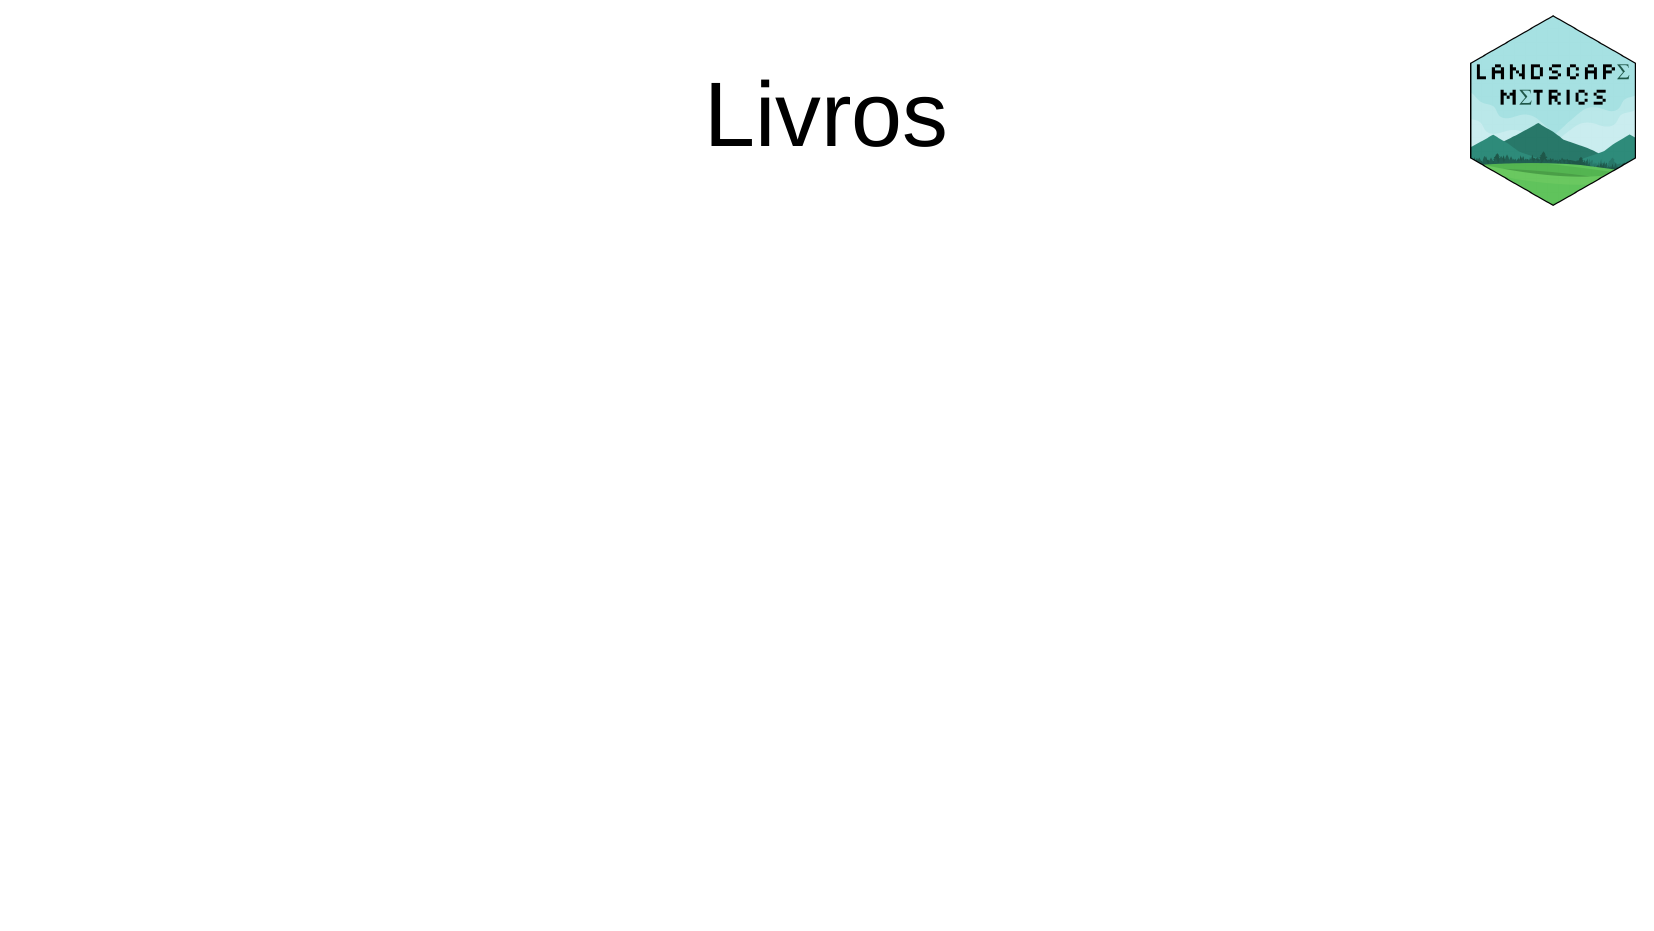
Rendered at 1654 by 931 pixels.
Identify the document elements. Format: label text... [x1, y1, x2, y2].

title Livros [82, 37, 1470, 193]
picture [1470, 15, 1636, 206]
